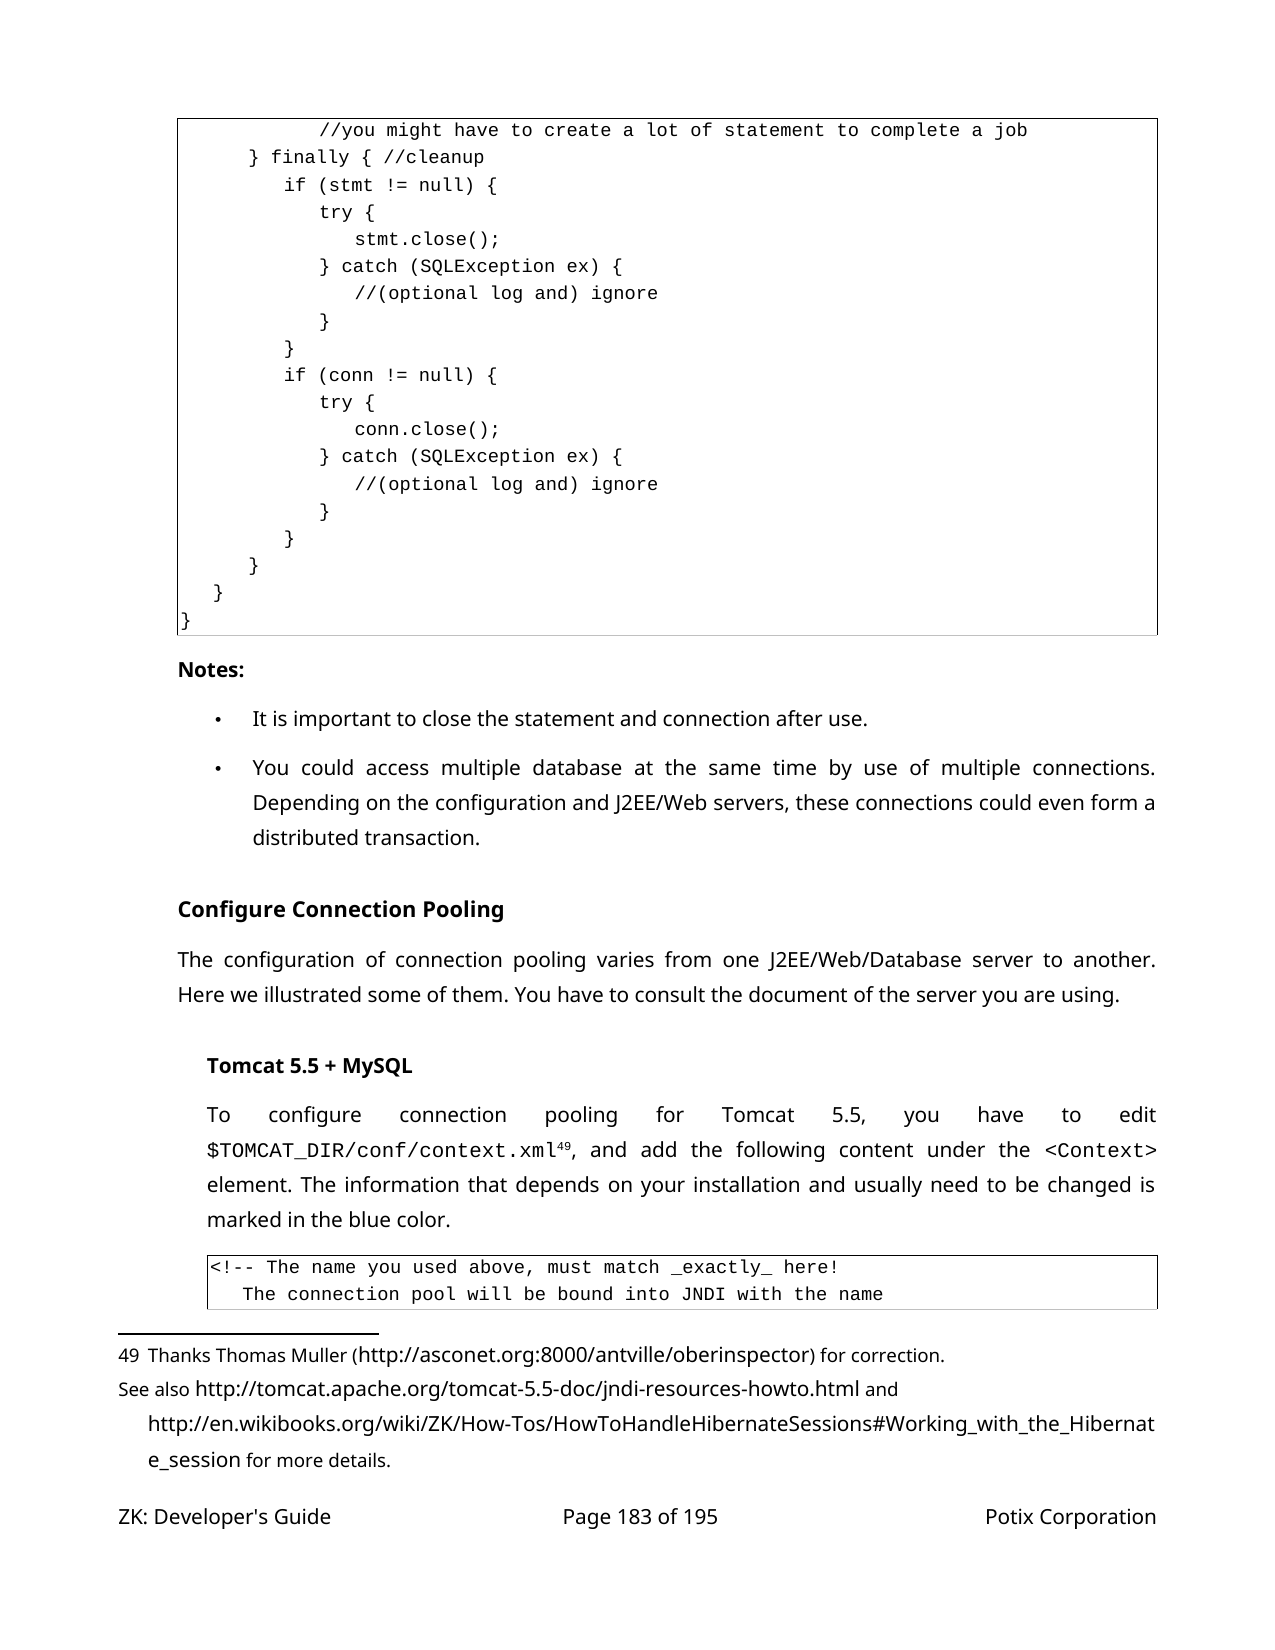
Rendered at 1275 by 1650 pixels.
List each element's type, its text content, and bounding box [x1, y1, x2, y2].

text See also http://tomcat.apache.org/tomcat-5.5-doc/jndi-resources-howto.html and http://en.wikibooks.org/wiki/ZK/How-Tos/HowToHandleHibernateSessions#Working_with_the_Hibernate_session for more details. [118, 1374, 1157, 1473]
text try { [178, 390, 1157, 414]
text } [178, 499, 1157, 523]
text } catch (SQLException ex) { [178, 254, 1157, 278]
list It is important to close the statement and connection after use. [215, 704, 1157, 732]
text } [178, 336, 1157, 360]
text } [178, 580, 1157, 604]
text The connection pool will be bound into JNDI with the name [208, 1282, 1157, 1309]
text Thanks Thomas Muller (http://asconet.org:8000/antville/oberinspector) for correction. [118, 1340, 1157, 1368]
text conn.close(); [178, 417, 1157, 441]
text } [178, 553, 1157, 577]
text try { [178, 200, 1157, 224]
text //you might have to create a lot of statement to complete a job [178, 119, 1157, 142]
text //(optional log and) ignore [178, 281, 1157, 306]
subtitle Tomcat 5.5 + MySQL [207, 1051, 1157, 1079]
text The configuration of connection pooling varies from one J2EE/Web/Database server to another. Here we illustrated some of them. You have to consult the document of the server you are using. [177, 945, 1157, 1008]
subtitle Configure Connection Pooling [177, 894, 1157, 924]
text } catch (SQLException ex) { [178, 444, 1157, 469]
list You could access multiple database at the same time by use of multiple connections. Depending on the configuration and J2EE/Web servers, these connections could even form a distributed transaction. [215, 753, 1157, 852]
text } [178, 607, 1157, 635]
text if (conn != null) { [178, 363, 1157, 387]
text Notes: [177, 655, 1157, 684]
text stmt.close(); [178, 227, 1157, 251]
text //(optional log and) ignore [178, 472, 1157, 496]
text if (stmt != null) { [178, 172, 1157, 197]
text } [178, 526, 1157, 550]
text } finally { //cleanup [178, 145, 1157, 169]
text To configure connection pooling for Tomcat 5.5, you have to edit $TOMCAT_DIR/conf/context.xml, and add the following content under the <Context> element. The information that depends on your installation and usually need to be changed is marked in the blue color. [207, 1100, 1157, 1234]
text } [178, 308, 1157, 333]
text <!-- The name you used above, must match _exactly_ here! [208, 1256, 1157, 1279]
